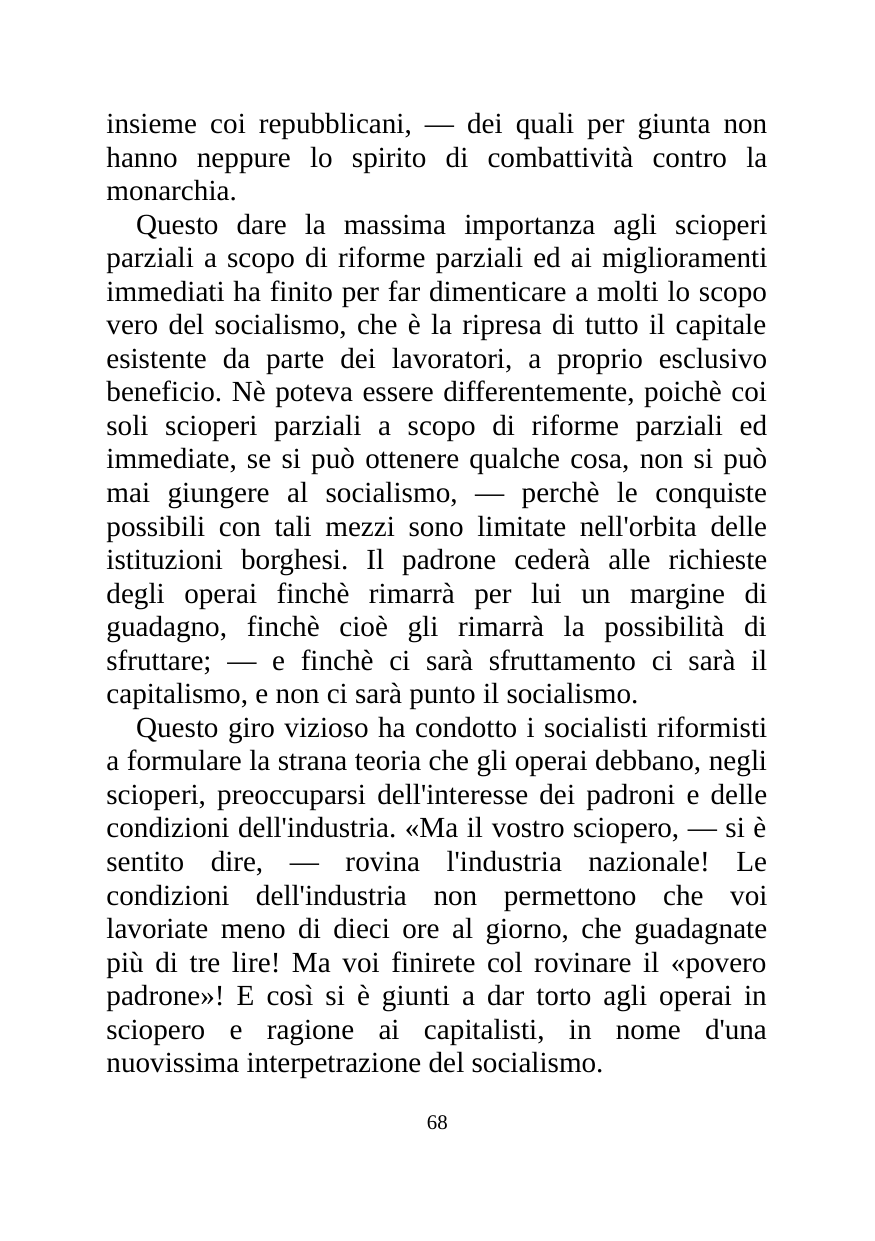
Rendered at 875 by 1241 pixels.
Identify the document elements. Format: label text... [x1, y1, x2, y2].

text Questo giro vizioso ha condotto i socialisti riformisti a formulare la strana teoria che gli operai debbano, negli scioperi, preoccuparsi dell'interesse dei padroni e delle condizioni dell'industria. «Ma il vostro sciopero, — si è sentito dire, — rovina l'industria nazionale! Le condizioni dell'industria non permettono che voi lavoriate meno di dieci ore al giorno, che guadagnate più di tre lire! Ma voi finirete col rovinare il «povero padrone»! E così si è giunti a dar torto agli operai in sciopero e ragione ai capitalisti, in nome d'una nuovissima interpetrazione del socialismo. [106, 710, 768, 1079]
text Questo dare la massima importanza agli scioperi parziali a scopo di riforme parziali ed ai miglioramenti immediati ha finito per far dimenticare a molti lo scopo vero del socialismo, che è la ripresa di tutto il capitale esistente da parte dei lavoratori, a proprio esclusivo beneficio. Nè poteva essere differentemente, poichè coi soli scioperi parziali a scopo di riforme parziali ed immediate, se si può ottenere qualche cosa, non si può mai giungere al socialismo, — perchè le conquiste possibili con tali mezzi sono limitate nell'orbita delle istituzioni borghesi. Il padrone cederà alle richieste degli operai finchè rimarrà per lui un margine di guadagno, finchè cioè gli rimarrà la possibilità di sfruttare; — e finchè ci sarà sfruttamento ci sarà il capitalismo, e non ci sarà punto il socialismo. [106, 207, 768, 710]
text insieme coi repubblicani, — dei quali per giunta non hanno neppure lo spirito di combattività contro la monarchia. [106, 106, 768, 207]
